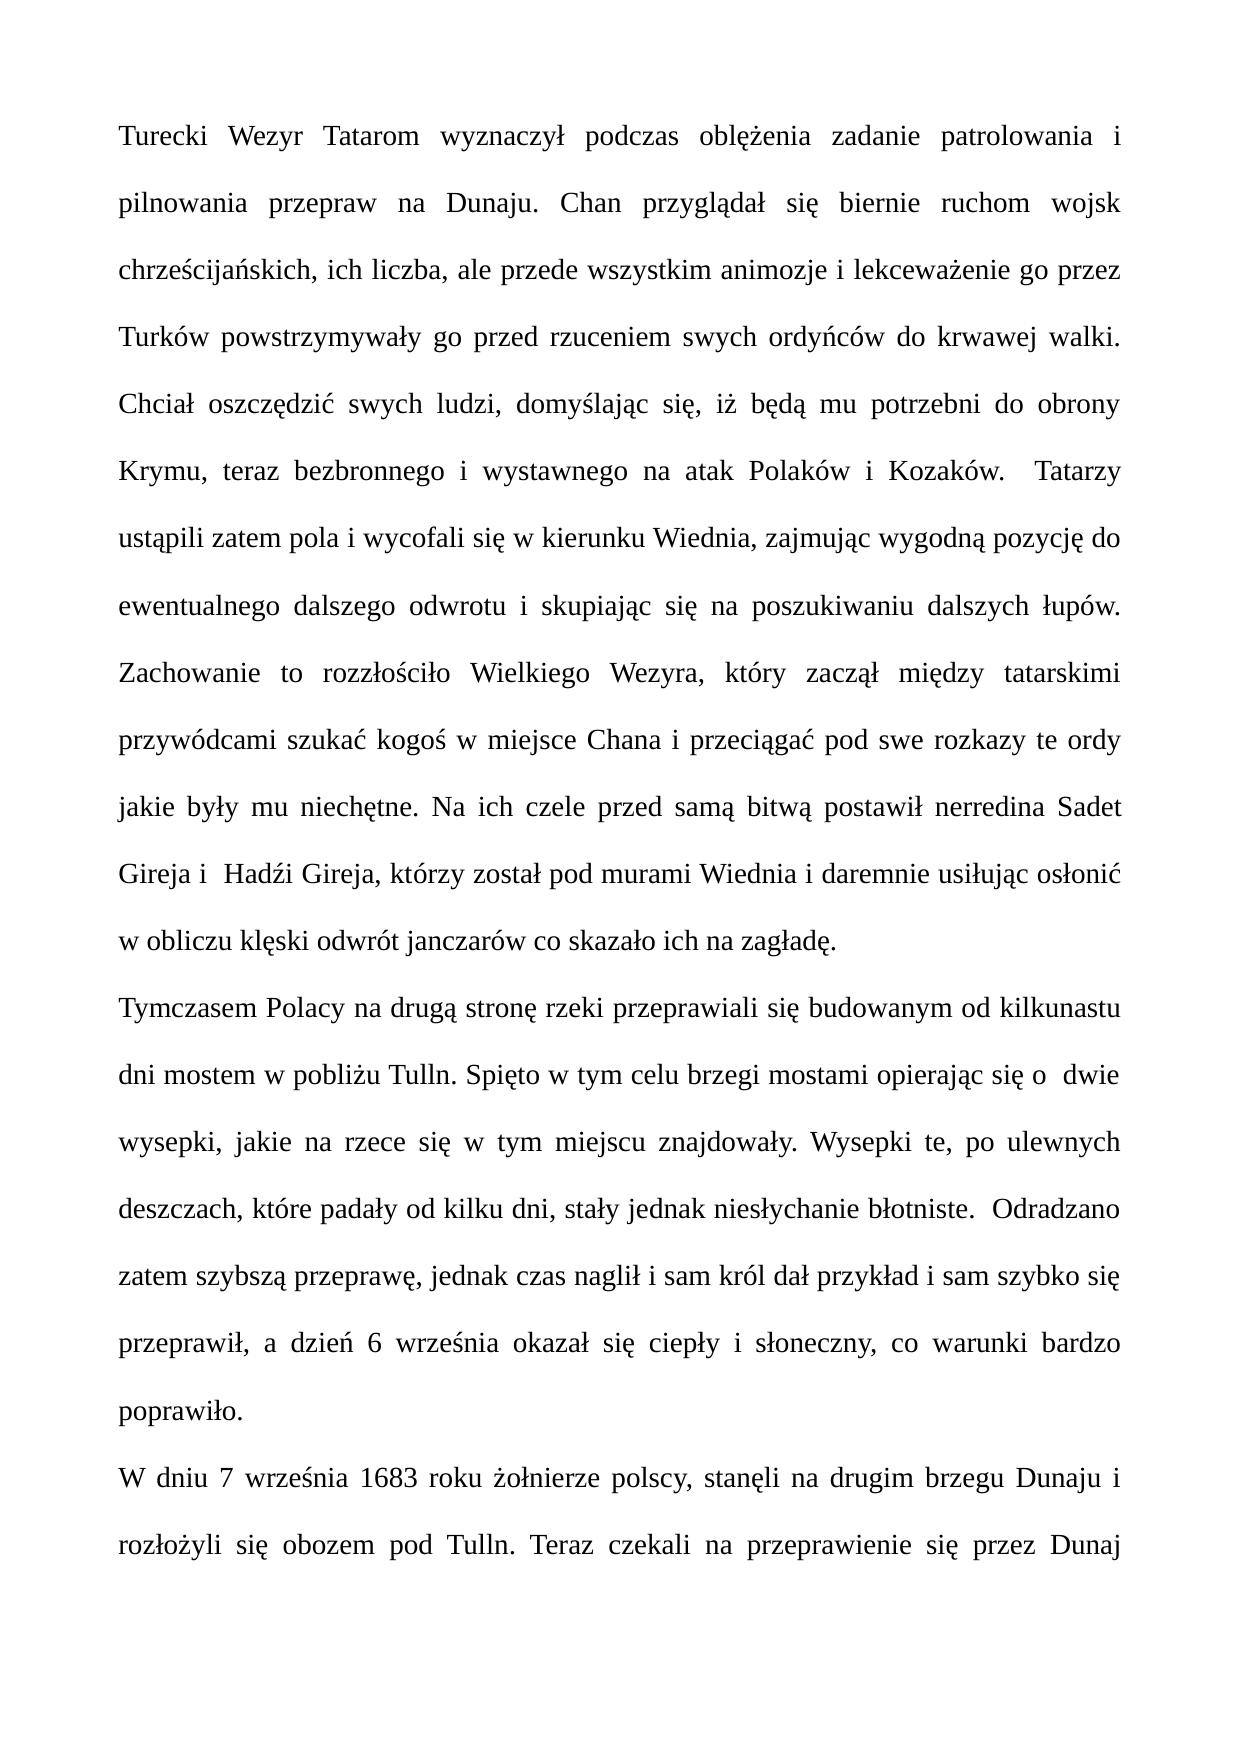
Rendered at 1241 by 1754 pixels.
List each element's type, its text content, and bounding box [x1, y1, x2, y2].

text Tymczasem Polacy na drugą stronę rzeki przeprawiali się budowanym od kilkunastu dni mostem w pobliżu Tulln. Spięto w tym celu brzegi mostami opierając się o dwie wysepki, jakie na rzece się w tym miejscu znajdowały. Wysepki te, po ulewnych deszczach, które padały od kilku dni, stały jednak niesłychanie błotniste. Odradzano zatem szybszą przeprawę, jednak czas naglił i sam król dał przykład i sam szybko się przeprawił, a dzień 6 września okazał się ciepły i słoneczny, co warunki bardzo poprawiło. [118, 990, 1122, 1426]
text W dniu 7 września 1683 roku żołnierze polscy, stanęli na drugim brzegu Dunaju i rozłożyli się obozem pod Tulln. Teraz czekali na przeprawienie się przez Dunaj [118, 1460, 1122, 1560]
text Turecki Wezyr Tatarom wyznaczył podczas oblężenia zadanie patrolowania i pilnowania przepraw na Dunaju. Chan przyglądał się biernie ruchom wojsk chrześcijańskich, ich liczba, ale przede wszystkim animozje i lekceważenie go przez Turków powstrzymywały go przed rzuceniem swych ordyńców do krwawej walki. Chciał oszczędzić swych ludzi, domyślając się, iż będą mu potrzebni do obrony Krymu, teraz bezbronnego i wystawnego na atak Polaków i Kozaków. Tatarzy ustąpili zatem pola i wycofali się w kierunku Wiednia, zajmując wygodną pozycję do ewentualnego dalszego odwrotu i skupiając się na poszukiwaniu dalszych łupów. Zachowanie to rozzłościło Wielkiego Wezyra, który zaczął między tatarskimi przywódcami szukać kogoś w miejsce Chana i przeciągać pod swe rozkazy te ordy jakie były mu niechętne. Na ich czele przed samą bitwą postawił nerredina Sadet Gireja i Hadźi Gireja, którzy został pod murami Wiednia i daremnie usiłując osłonić w obliczu klęski odwrót janczarów co skazało ich na zagładę. [118, 118, 1122, 957]
